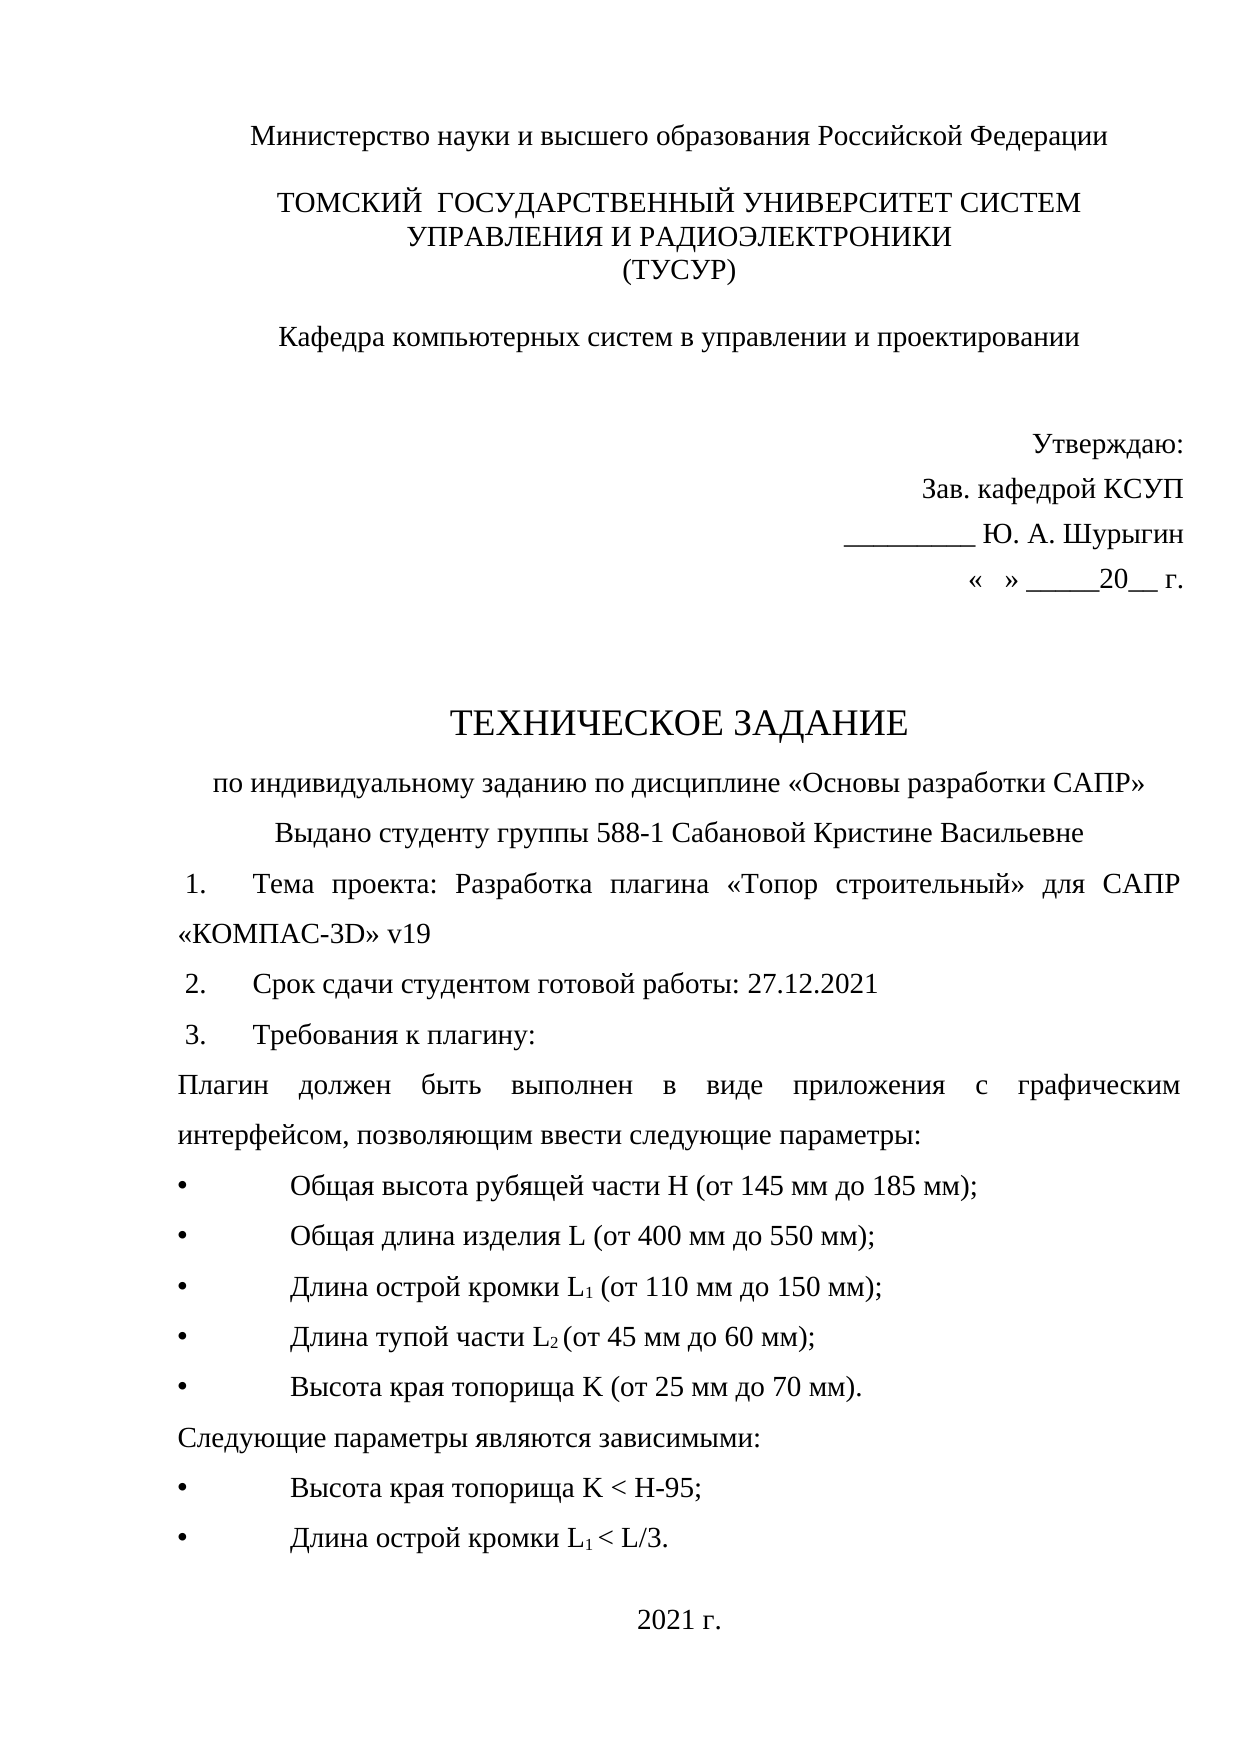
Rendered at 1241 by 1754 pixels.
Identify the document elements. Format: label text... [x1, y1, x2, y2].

text Следующие параметры являются зависимыми: [177, 1420, 1181, 1453]
list Срок сдачи студентом готовой работы: 27.12.2021 [177, 967, 1181, 1000]
text Кафедра компьютерных систем в управлении и проектировании [177, 319, 1181, 353]
text Выдано студенту группы 588-1 Сабановой Кристине Васильевне [177, 816, 1181, 849]
text (ТУСУР) [177, 252, 1181, 286]
list Общая длина изделия L (от 400 мм до 550 мм); [177, 1218, 1181, 1252]
list Длина острой кромки L1 (от 110 мм до 150 мм); [177, 1269, 1181, 1302]
text ТЕХНИЧЕСКОЕ ЗАДАНИЕ [177, 701, 1181, 744]
table_cell Зав. кафедрой КСУП [177, 465, 1190, 510]
table_cell _________ Ю. А. Шурыгин [177, 510, 1190, 555]
text Министерство науки и высшего образования Российской Федерации [177, 118, 1181, 152]
list Тема проекта: Разработка плагина «Топор строительный» для САПР «КОМПАС-3D» v19 [177, 866, 1181, 950]
list Общая высота рубящей части H (от 145 мм до 185 мм); [177, 1168, 1181, 1201]
table_header Утверждаю: [177, 420, 1190, 465]
list Высота края топорища K (от 25 мм до 70 мм). [177, 1369, 1181, 1403]
text по индивидуальному заданию по дисциплине «Основы разработки САПР» [177, 765, 1181, 799]
table_cell « » _____20__ г. [177, 555, 1190, 600]
text ТОМСКИЙ ГОСУДАРСТВЕННЫЙ УНИВЕРСИТЕТ СИСТЕМ УПРАВЛЕНИЯ И РАДИОЭЛЕКТРОНИКИ [177, 185, 1181, 252]
text Плагин должен быть выполнен в виде приложения с графическим интерфейсом, позволяющим ввести следующие параметры: [177, 1067, 1181, 1151]
list Высота края топорища K < H-95; [177, 1470, 1181, 1504]
list Длина острой кромки L1 < L/3. [177, 1521, 1181, 1554]
list Требования к плагину: [177, 1017, 1181, 1050]
list Длина тупой части L2 (от 45 мм до 60 мм); [177, 1319, 1181, 1353]
